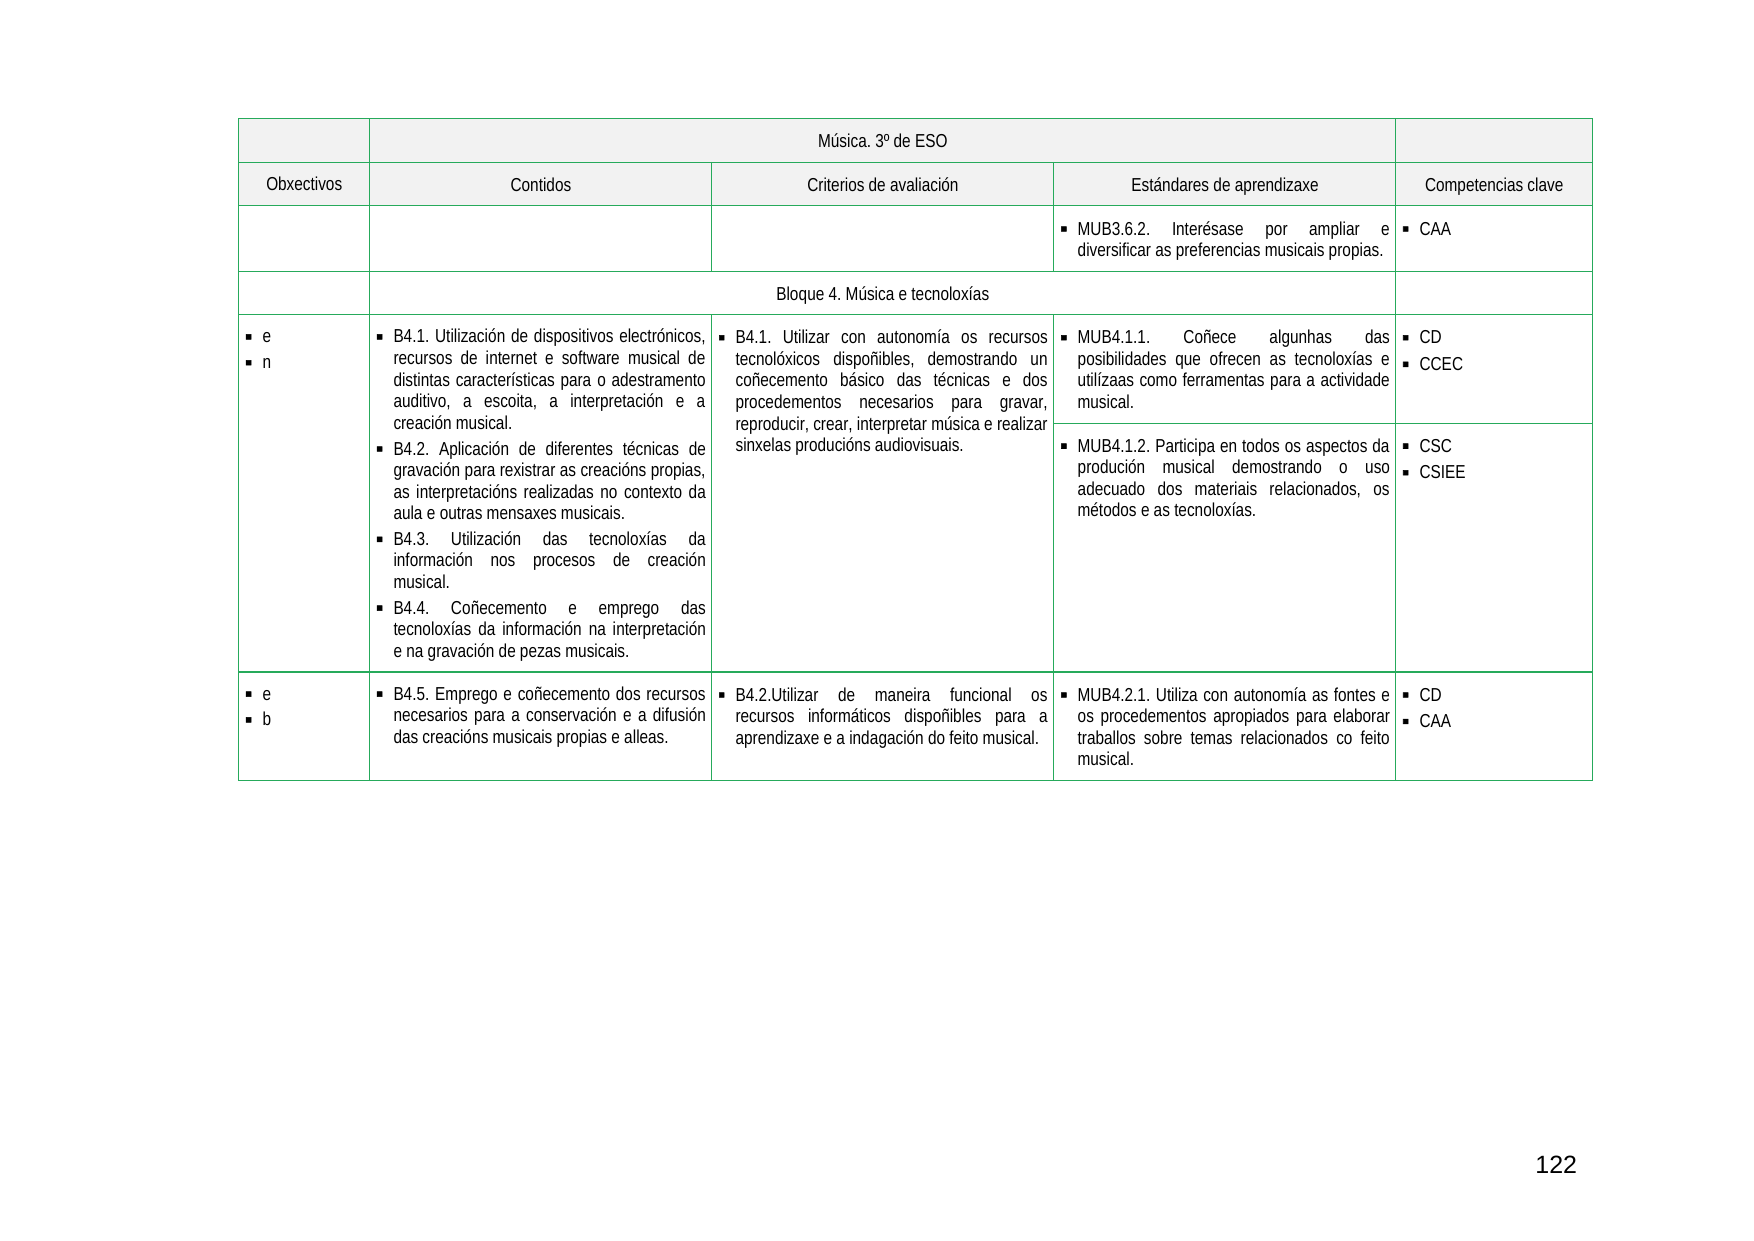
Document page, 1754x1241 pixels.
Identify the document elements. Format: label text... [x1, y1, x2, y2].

table_cell MUB4.1.2. Participa en todos os aspectos da produción musical demostrando o uso adecuado dos materiais relacionados, os métodos e as tecnoloxías. [1054, 424, 1395, 671]
table_cell MUB4.2.1. Utiliza con autonomía as fontes e os procedementos apropiados para elaborar traballos sobre temas relacionados co feito musical. [1054, 673, 1395, 780]
table_cell Bloque 4. Música e tecnoloxías [370, 272, 1395, 314]
table_cell [370, 206, 711, 271]
table_cell CD CCEC [1396, 315, 1592, 423]
table_header [239, 119, 369, 162]
table_cell [239, 206, 369, 271]
table_header Música. 3º de ESO [370, 119, 1395, 162]
table_cell B4.1. Utilizar con autonomía os recursos tecnolóxicos dispoñibles, demostrando un coñecemento básico das técnicas e dos procedementos necesarios para gravar, reproducir, crear, interpretar música e realizar sinxelas producións audiovisuais. [712, 315, 1053, 671]
table_cell MUB4.1.1. Coñece algunhas das posibilidades que ofrecen as tecnoloxías e utilízaas como ferramentas para a actividade musical. [1054, 315, 1395, 423]
table_header [1396, 119, 1592, 162]
table_cell Obxectivos [239, 163, 369, 205]
table_cell Competencias clave [1396, 163, 1592, 205]
table_cell [712, 206, 1053, 271]
table_cell [1396, 272, 1592, 314]
table_cell CSC CSIEE [1396, 424, 1592, 671]
table_cell Contidos [370, 163, 711, 205]
table_cell e n [239, 315, 369, 671]
table_cell MUB3.6.2. Interésase por ampliar e diversificar as preferencias musicais propias. [1054, 206, 1395, 271]
table_cell CAA [1396, 206, 1592, 271]
table_cell B4.2.Utilizar de maneira funcional os recursos informáticos dispoñibles para a aprendizaxe e a indagación do feito musical. [712, 673, 1053, 780]
table_cell Estándares de aprendizaxe [1054, 163, 1395, 205]
table_cell Criterios de avaliación [712, 163, 1053, 205]
table_cell B4.5. Emprego e coñecemento dos recursos necesarios para a conservación e a difusión das creacións musicais propias e alleas. [370, 673, 711, 780]
table_cell B4.1. Utilización de dispositivos electrónicos, recursos de internet e software musical de distintas características para o adestramento auditivo, a escoita, a interpretación e a creación musical. B4.2. Aplicación de diferentes técnicas de gravación para rexistrar as creacións propias, as interpretacións realizadas no contexto da aula e outras mensaxes musicais. B4.3. Utilización das tecnoloxías da información nos procesos de creación musical. B4.4. Coñecemento e emprego das tecnoloxías da información na interpretación e na gravación de pezas musicais. [370, 315, 711, 671]
table_cell e b [239, 673, 369, 780]
table_cell CD CAA [1396, 673, 1592, 780]
table_cell [239, 272, 369, 314]
